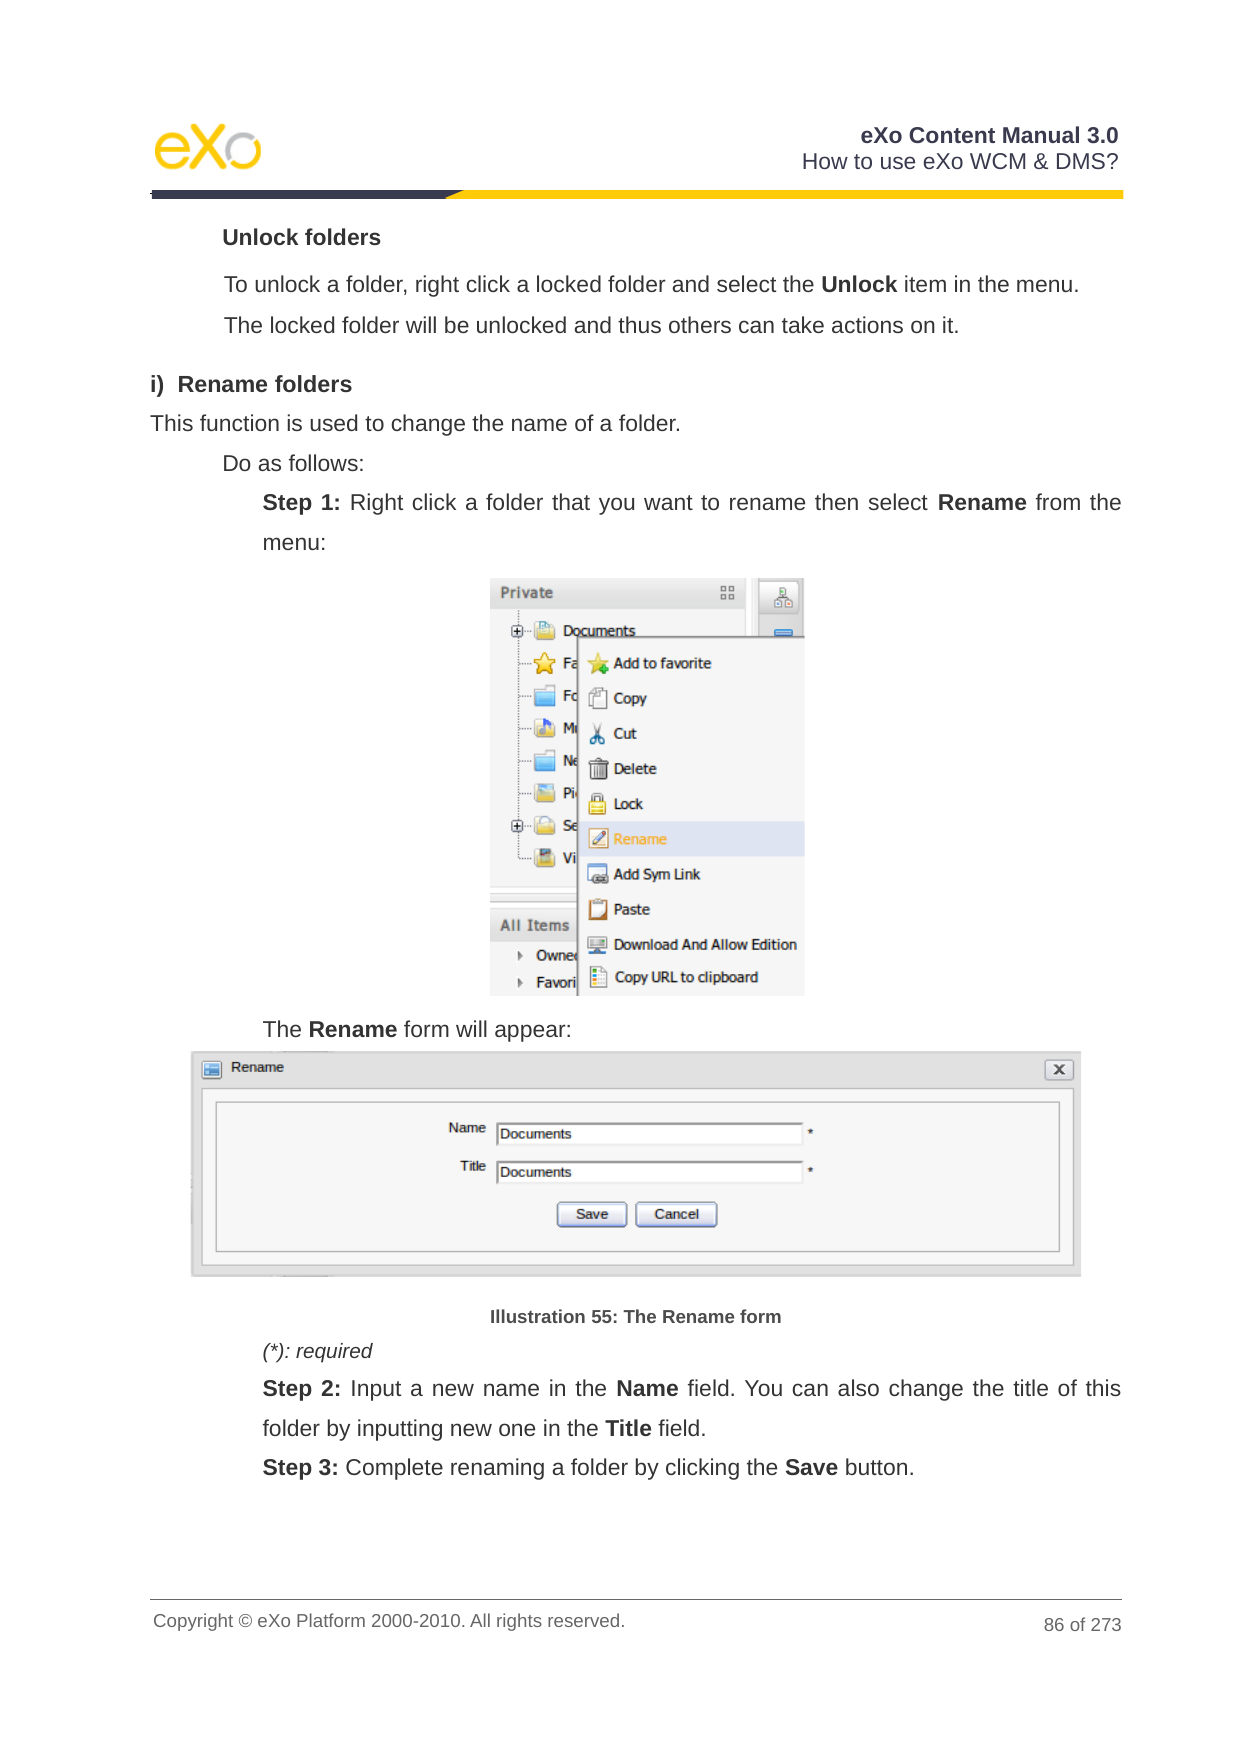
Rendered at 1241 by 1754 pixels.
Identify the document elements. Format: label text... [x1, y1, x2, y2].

picture [151, 190, 1124, 199]
picture [155, 123, 262, 170]
list (*): required [225, 1277, 1122, 1363]
text To unlock a folder, right click a locked folder and select the Unlock item in the menu. [223, 271, 1122, 297]
text This function is used to change the name of a folder. [150, 410, 1122, 436]
picture [190, 1051, 1082, 1277]
list Step 1: Right click a folder that you want to rename then select Rename from the menu: [225, 489, 1122, 555]
list Step 3: Complete renaming a folder by clicking the Save button. [225, 1454, 1122, 1481]
list Step 2: Input a new name in the Name field. You can also change the title of this folder by inputting new one in the Title field. [225, 1375, 1122, 1441]
text The locked folder will be unlocked and thus others can take actions on it. [223, 312, 1122, 338]
text Do as follows: [222, 449, 1122, 476]
list Illustration 55: The Rename form [183, 1277, 1089, 1327]
text Unlock folders [222, 223, 1122, 250]
subtitle Rename folders [150, 371, 1122, 397]
picture [490, 578, 805, 996]
list [183, 1052, 190, 1127]
list The Rename form will appear: [225, 568, 1122, 1042]
